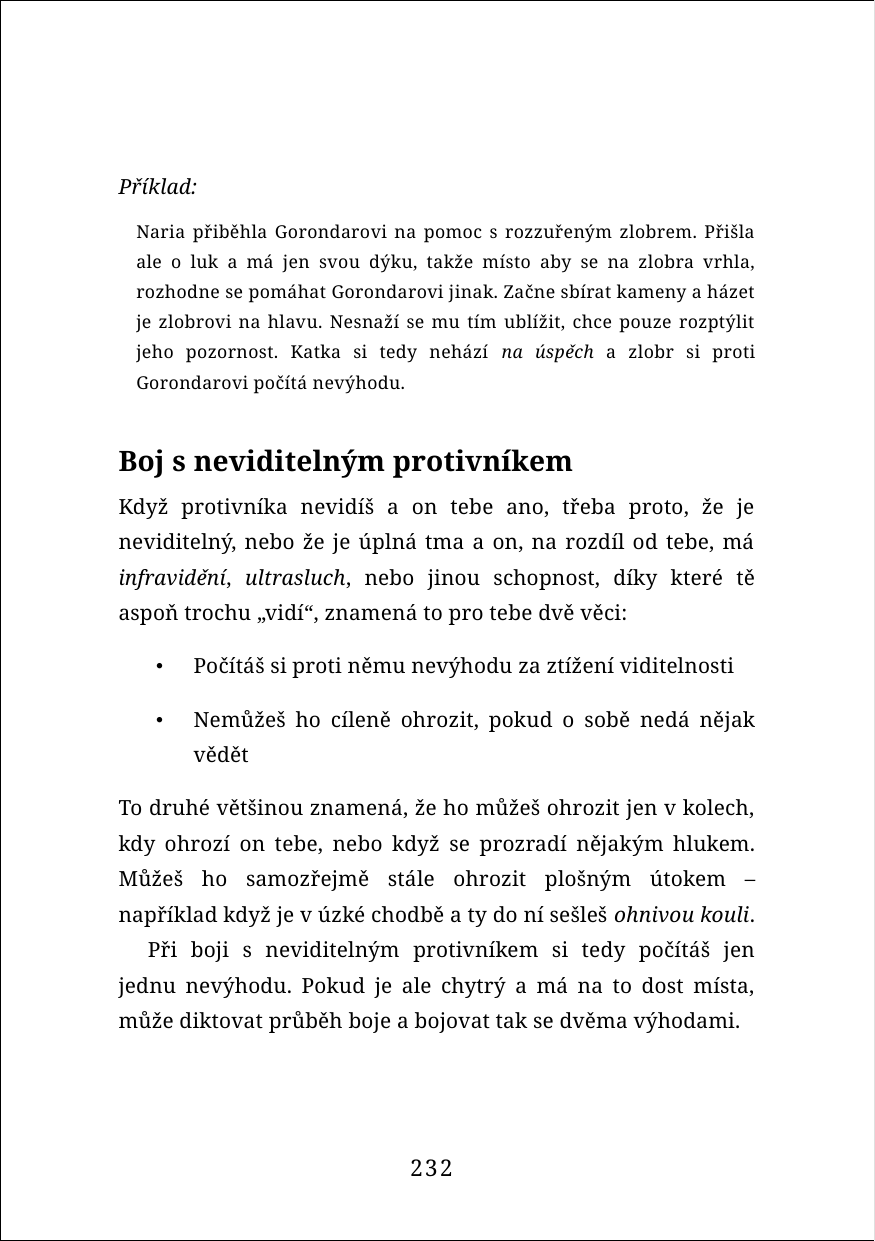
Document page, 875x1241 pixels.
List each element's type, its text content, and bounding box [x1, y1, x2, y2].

text Když protivníka nevidíš a on tebe ano, třeba proto, že je neviditelný, nebo že je úplná tma a on, na rozdíl od tebe, má infravidění, ultrasluch, nebo jinou schopnost, díky které tě aspoň trochu „vidí“, znamená to pro tebe dvě věci: [118, 492, 756, 627]
text Naria přiběhla Gorondarovi na pomoc s rozzuřeným zlobrem. Přišla ale o luk a má jen svou dýku, takže místo aby se na zlobra vrhla, rozhodne se pomáhat Gorondarovi jinak. Začne sbírat kameny a házet je zlobrovi na hlavu. Nesnaží se mu tím ublížit, chce pouze rozptýlit jeho pozornost. Katka si tedy nehází na úspěch a zlobr si proti Gorondarovi počítá nevýhodu. [136, 219, 756, 394]
subtitle Boj s neviditelným protivníkem [118, 442, 756, 480]
list Počítáš si proti němu nevýhodu za ztížení viditelnosti [156, 652, 756, 680]
list Nemůžeš ho cíleně ohrozit, pokud o sobě nedá nějak vědět [156, 705, 756, 769]
text To druhé většinou znamená, že ho můžeš ohrozit jen v kolech, kdy ohrozí on tebe, nebo když se prozradí nějakým hlukem. Můžeš ho samozřejmě stále ohrozit plošným útokem – například když je v úzké chodbě a ty do ní sešleš ohnivou kouli. Při boji s neviditelným protivníkem si tedy počítáš jen jednu nevýhodu. Pokud je ale chytrý a má na to dost místa, může diktovat průběh boje a bojovat tak se dvěma výhodami. [118, 793, 756, 1035]
text Příklad: [118, 172, 756, 200]
